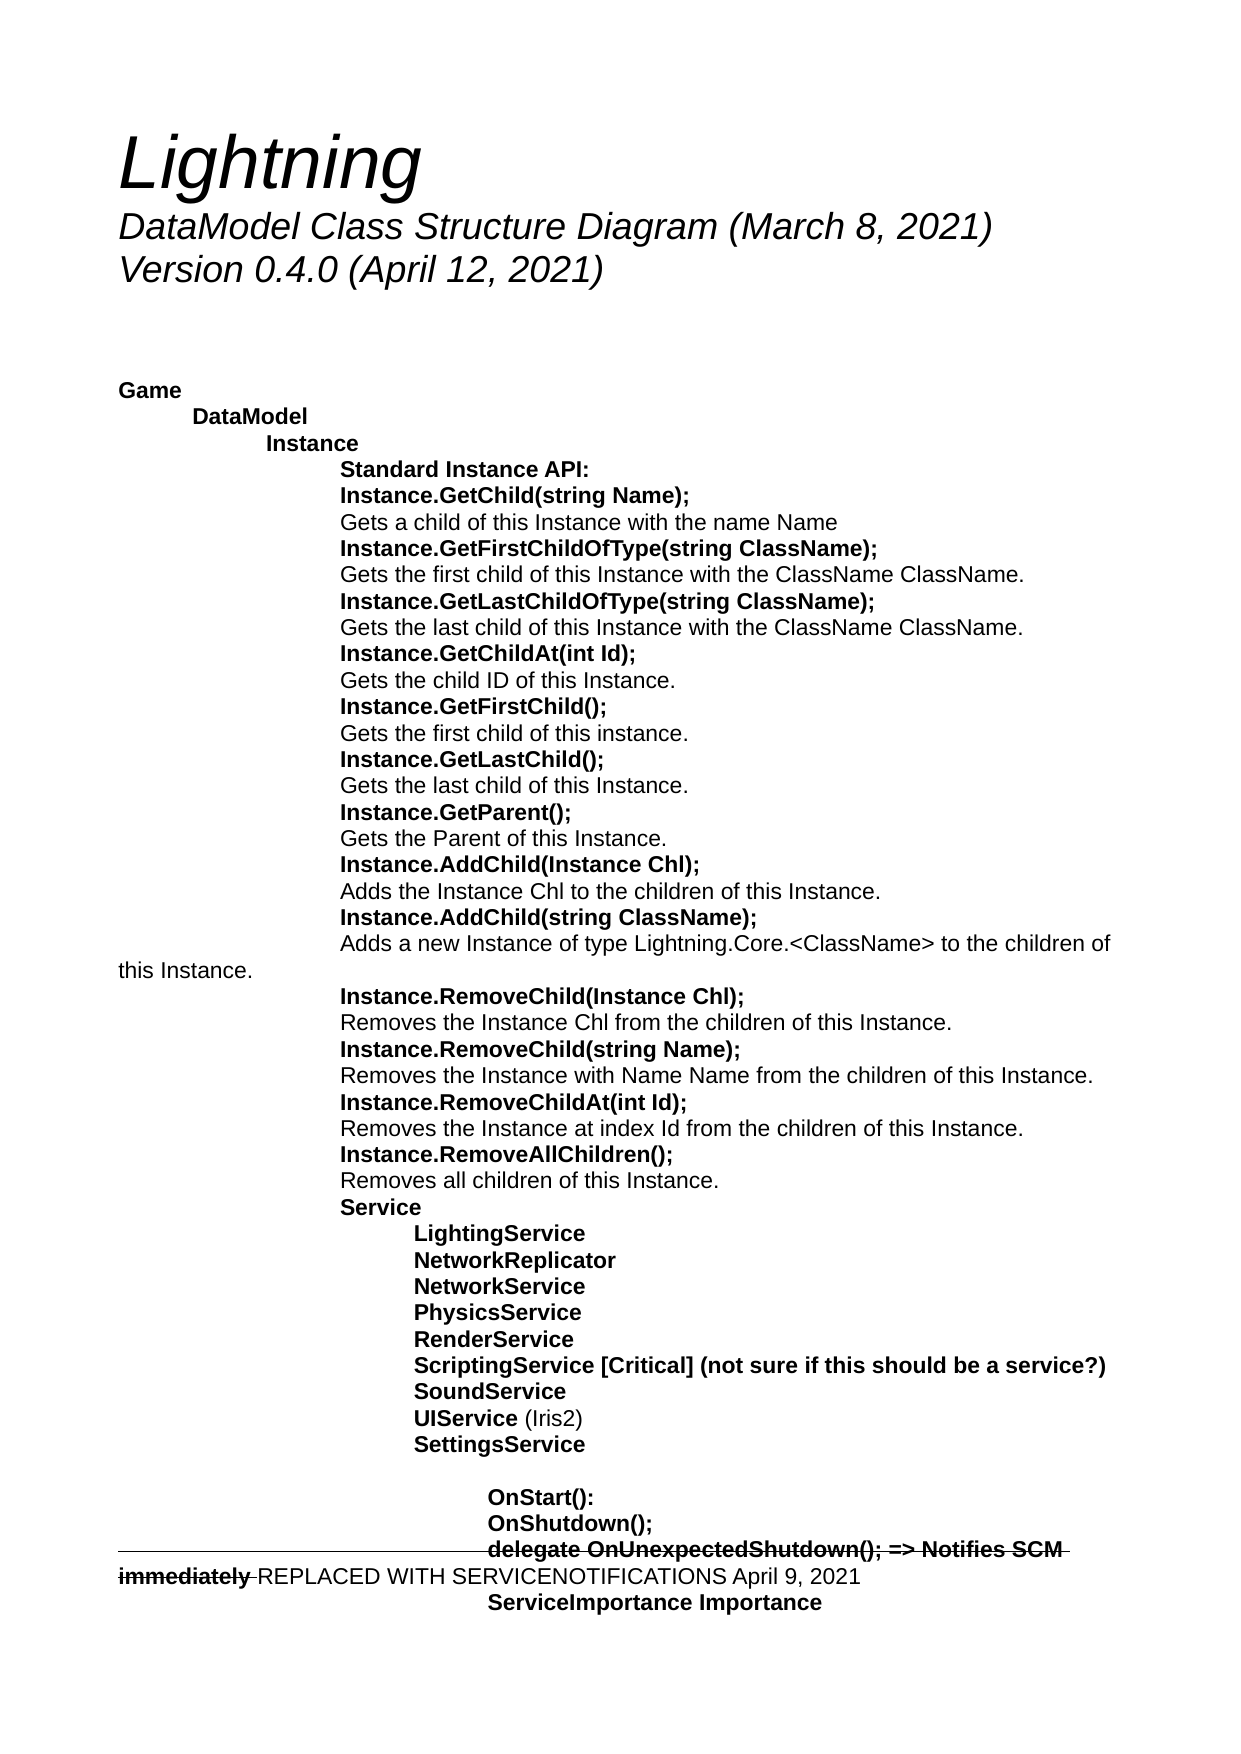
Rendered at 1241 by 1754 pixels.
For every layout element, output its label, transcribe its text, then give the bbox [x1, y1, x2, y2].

text Instance.GetChild(string Name); [118, 482, 1122, 509]
text LightingService [118, 1220, 1122, 1247]
text OnShutdown(); [118, 1510, 1122, 1536]
text Instance.GetFirstChild(); [118, 693, 1122, 719]
text Removes all children of this Instance. [118, 1167, 1122, 1194]
text ServiceImportance Importance [118, 1589, 1122, 1616]
text Gets the last child of this Instance. [118, 772, 1122, 798]
text Gets the last child of this Instance with the ClassName ClassName. [118, 614, 1122, 640]
text Service [118, 1194, 1122, 1220]
text Instance.AddChild(string ClassName); [118, 904, 1122, 930]
text delegate OnUnexpectedShutdown(); => Notifies SCM immediately REPLACED WITH SERVICENOTIFICATIONS April 9, 2021 [118, 1536, 1122, 1589]
text Adds a new Instance of type Lightning.Core.<ClassName> to the children of this Instance. [118, 930, 1122, 983]
text OnStart(): [118, 1484, 1122, 1510]
text Instance [118, 429, 1122, 456]
text PhysicsService RenderService [118, 1299, 1122, 1352]
text Game DataModel [118, 377, 1122, 429]
text Instance.AddChild(Instance Chl); [118, 851, 1122, 878]
text SoundService [118, 1378, 1122, 1405]
text Gets a child of this Instance with the name Name [118, 509, 1122, 535]
text Adds the Instance Chl to the children of this Instance. [118, 878, 1122, 904]
text Gets the first child of this Instance with the ClassName ClassName. [118, 561, 1122, 588]
text Instance.RemoveChild(Instance Chl); [118, 983, 1122, 1009]
text ScriptingService [Critical] (not sure if this should be a service?) [118, 1352, 1122, 1378]
text Instance.GetChildAt(int Id); [118, 640, 1122, 667]
text Gets the Parent of this Instance. [118, 825, 1122, 851]
text Instance.RemoveChildAt(int Id); [118, 1088, 1122, 1115]
text NetworkService [118, 1273, 1122, 1299]
text NetworkReplicator [118, 1247, 1122, 1273]
text Instance.GetFirstChildOfType(string ClassName); [118, 535, 1122, 561]
text Version 0.4.0 (April 12, 2021) [118, 247, 1122, 291]
text Instance.GetLastChildOfType(string ClassName); [118, 588, 1122, 614]
text Gets the child ID of this Instance. [118, 667, 1122, 693]
text Removes the Instance at index Id from the children of this Instance. [118, 1115, 1122, 1141]
text Instance.RemoveAllChildren(); [118, 1141, 1122, 1167]
text Standard Instance API: [118, 456, 1122, 482]
text Gets the first child of this instance. [118, 719, 1122, 746]
text Instance.GetLastChild(); [118, 746, 1122, 772]
text Removes the Instance with Name Name from the children of this Instance. [118, 1062, 1122, 1088]
text Instance.GetParent(); [118, 798, 1122, 825]
text Lightning DataModel Class Structure Diagram (March 8, 2021) [118, 118, 1122, 247]
text Instance.RemoveChild(string Name); [118, 1036, 1122, 1062]
text SettingsService [118, 1431, 1122, 1457]
text Removes the Instance Chl from the children of this Instance. [118, 1009, 1122, 1036]
text UIService (Iris2) [118, 1405, 1122, 1431]
